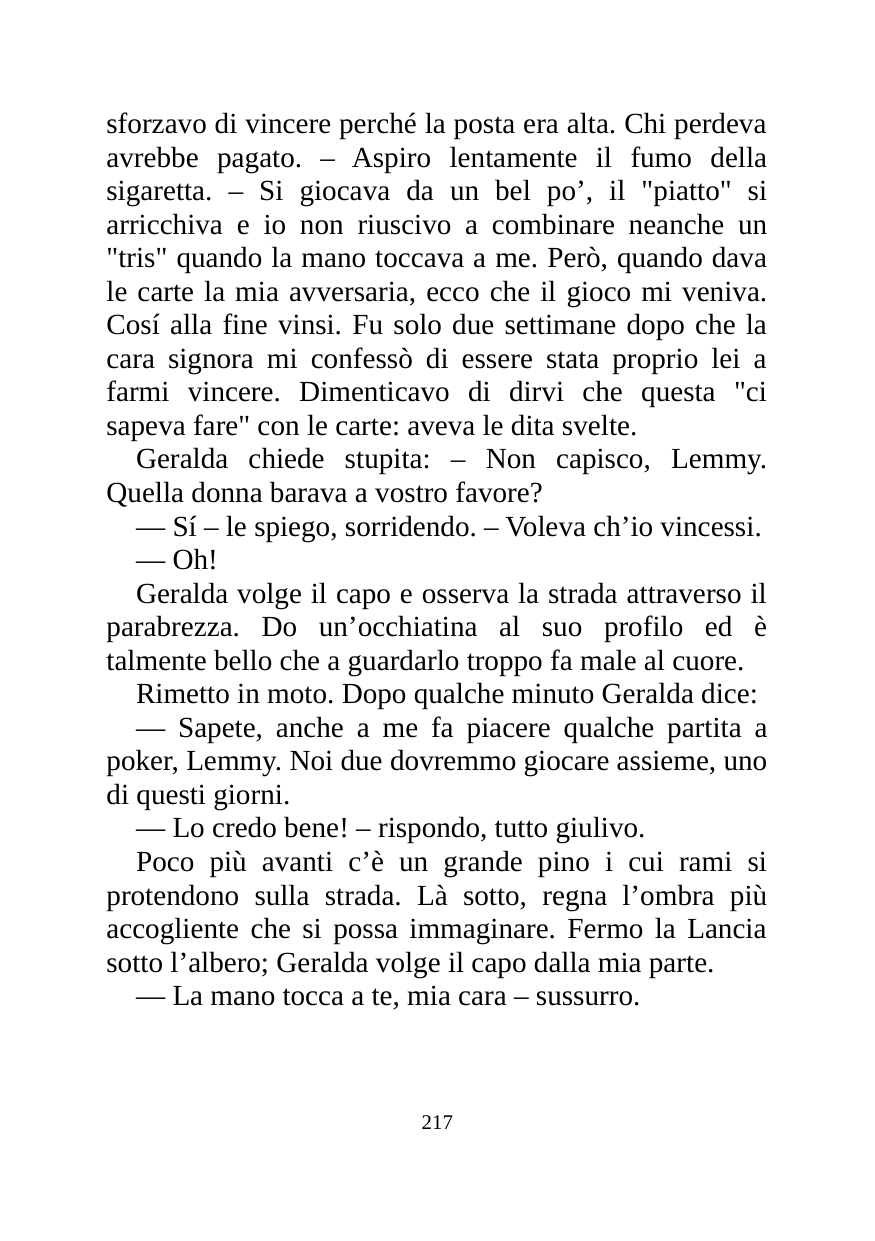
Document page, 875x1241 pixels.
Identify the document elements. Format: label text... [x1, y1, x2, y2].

text — Sí – le spiego, sorridendo. – Voleva ch’io vincessi. [106, 509, 768, 542]
text sforzavo di vincere perché la posta era alta. Chi perdeva avrebbe pagato. – Aspiro lentamente il fumo della sigaretta. – Si giocava da un bel po’, il "piatto" si arricchiva e io non riuscivo a combinare neanche un "tris" quando la mano toccava a me. Però, quando dava le carte la mia avversaria, ecco che il gioco mi veniva. Cosí alla fine vinsi. Fu solo due settimane dopo che la cara signora mi confessò di essere stata proprio lei a farmi vincere. Dimenticavo di dirvi che questa "ci sapeva fare" con le carte: aveva le dita svelte. [106, 106, 768, 442]
text — La mano tocca a te, mia cara – sussurro. [106, 978, 768, 1012]
text Geralda chiede stupita: – Non capisco, Lemmy. Quella donna barava a vostro favore? [106, 442, 768, 509]
text Geralda volge il capo e osserva la strada attraverso il parabrezza. Do un’occhiatina al suo profilo ed è talmente bello che a guardarlo troppo fa male al cuore. [106, 576, 768, 676]
text — Sapete, anche a me fa piacere qualche partita a poker, Lemmy. Noi due dovremmo giocare assieme, uno di questi giorni. [106, 710, 768, 811]
text Poco più avanti c’è un grande pino i cui rami si protendono sulla strada. Là sotto, regna l’ombra più accogliente che si possa immaginare. Fermo la Lancia sotto l’albero; Geralda volge il capo dalla mia parte. [106, 844, 768, 978]
text Rimetto in moto. Dopo qualche minuto Geralda dice: [106, 676, 768, 710]
text — Lo credo bene! – rispondo, tutto giulivo. [106, 811, 768, 844]
text — Oh! [106, 542, 768, 576]
